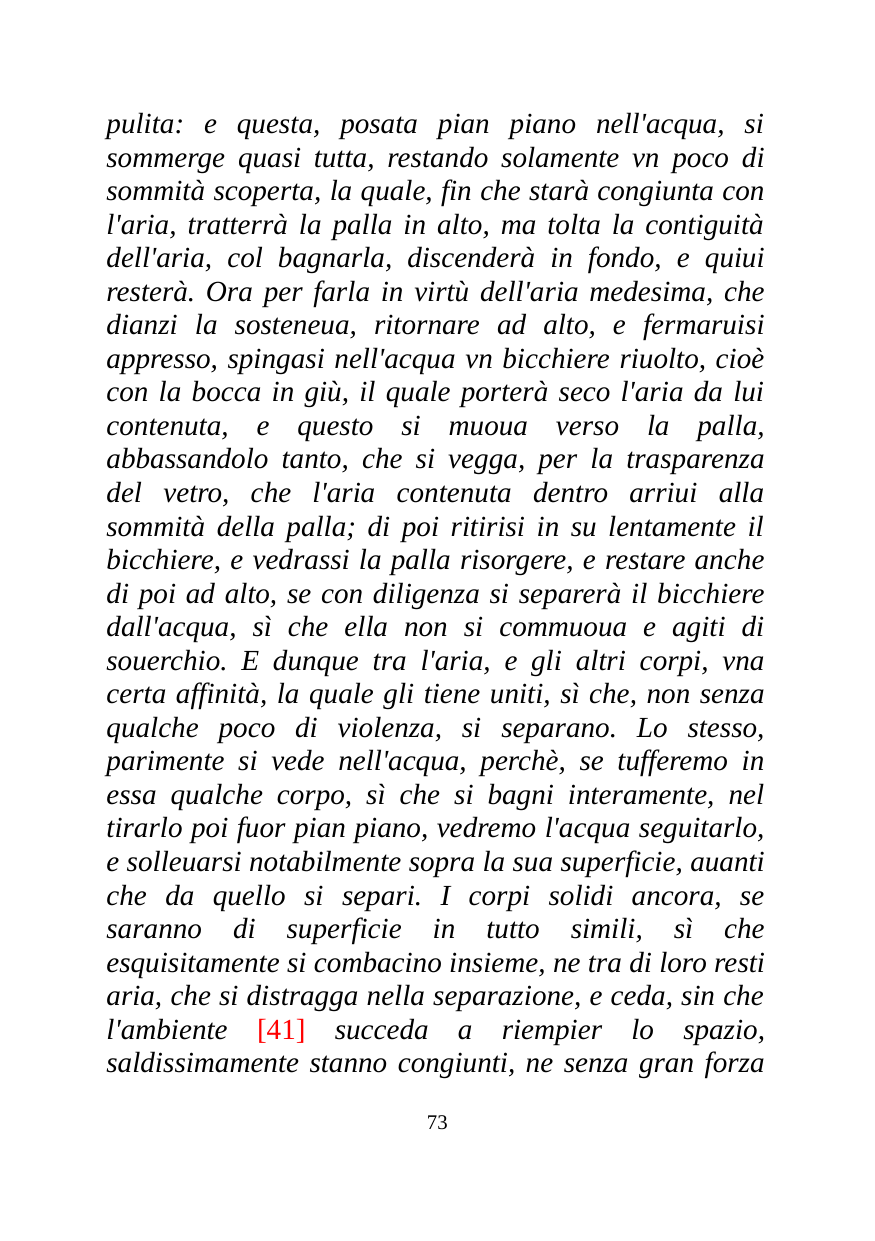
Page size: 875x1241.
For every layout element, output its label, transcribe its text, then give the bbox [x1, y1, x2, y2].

text pulita: e questa, posata pian piano nell'acqua, si sommerge quasi tutta, restando solamente vn poco di sommità scoperta, la quale, fin che starà congiunta con l'aria, tratterrà la palla in alto, ma tolta la contiguità dell'aria, col bagnarla, discenderà in fondo, e quiui resterà. Ora per farla in virtù dell'aria medesima, che dianzi la sosteneua, ritornare ad alto, e fermaruisi appresso, spingasi nell'acqua vn bicchiere riuolto, cioè con la bocca in giù, il quale porterà seco l'aria da lui contenuta, e questo si muoua verso la palla, abbassandolo tanto, che si vegga, per la trasparenza del vetro, che l'aria contenuta dentro arriui alla sommità della palla; di poi ritirisi in su lentamente il bicchiere, e vedrassi la palla risorgere, e restare anche di poi ad alto, se con diligenza si separerà il bicchiere dall'acqua, sì che ella non si commuoua e agiti di souerchio. E dunque tra l'aria, e gli altri corpi, vna certa affinità, la quale gli tiene uniti, sì che, non senza qualche poco di violenza, si separano. Lo stesso, parimente si vede nell'acqua, perchè, se tufferemo in essa qualche corpo, sì che si bagni interamente, nel tirarlo poi fuor pian piano, vedremo l'acqua seguitarlo, e solleuarsi notabilmente sopra la sua superficie, auanti che da quello si separi. I corpi solidi ancora, se saranno di superficie in tutto simili, sì che esquisitamente si combacino insieme, ne tra di loro resti aria, che si distragga nella separazione, e ceda, sin che l'ambiente [41] succeda a riempier lo spazio, saldissimamente stanno congiunti, ne senza gran forza [106, 106, 768, 1079]
